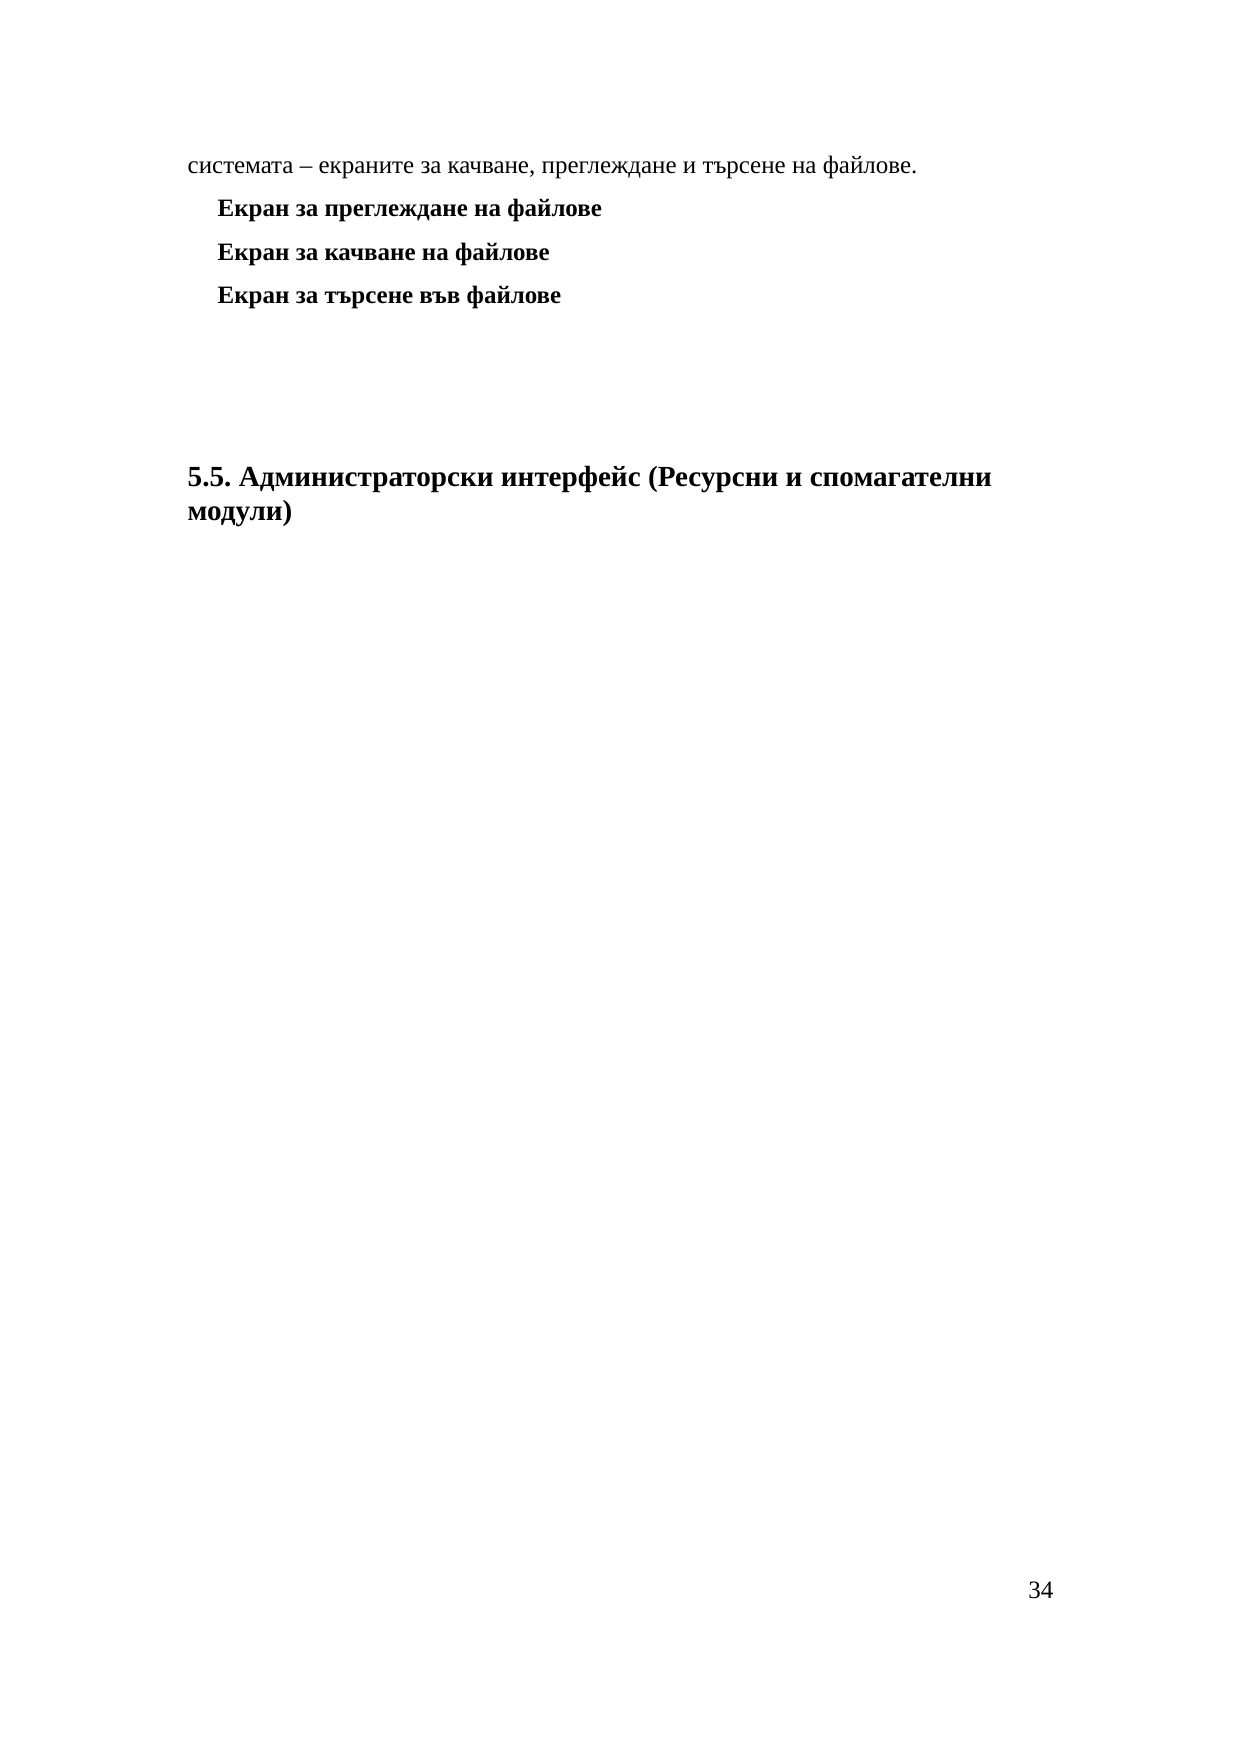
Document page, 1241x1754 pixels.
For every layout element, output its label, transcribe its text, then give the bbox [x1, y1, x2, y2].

text системата – екраните за качване, преглеждане и търсене на файлове. [187, 150, 1053, 179]
text Екран за качване на файлове [187, 237, 1053, 265]
text Екран за преглеждане на файлове [187, 193, 1053, 222]
subtitle 5.5. Администраторски интерфейс (Ресурсни и спомагателни модули) [187, 459, 1053, 527]
text Екран за търсене във файлове [187, 280, 1053, 309]
